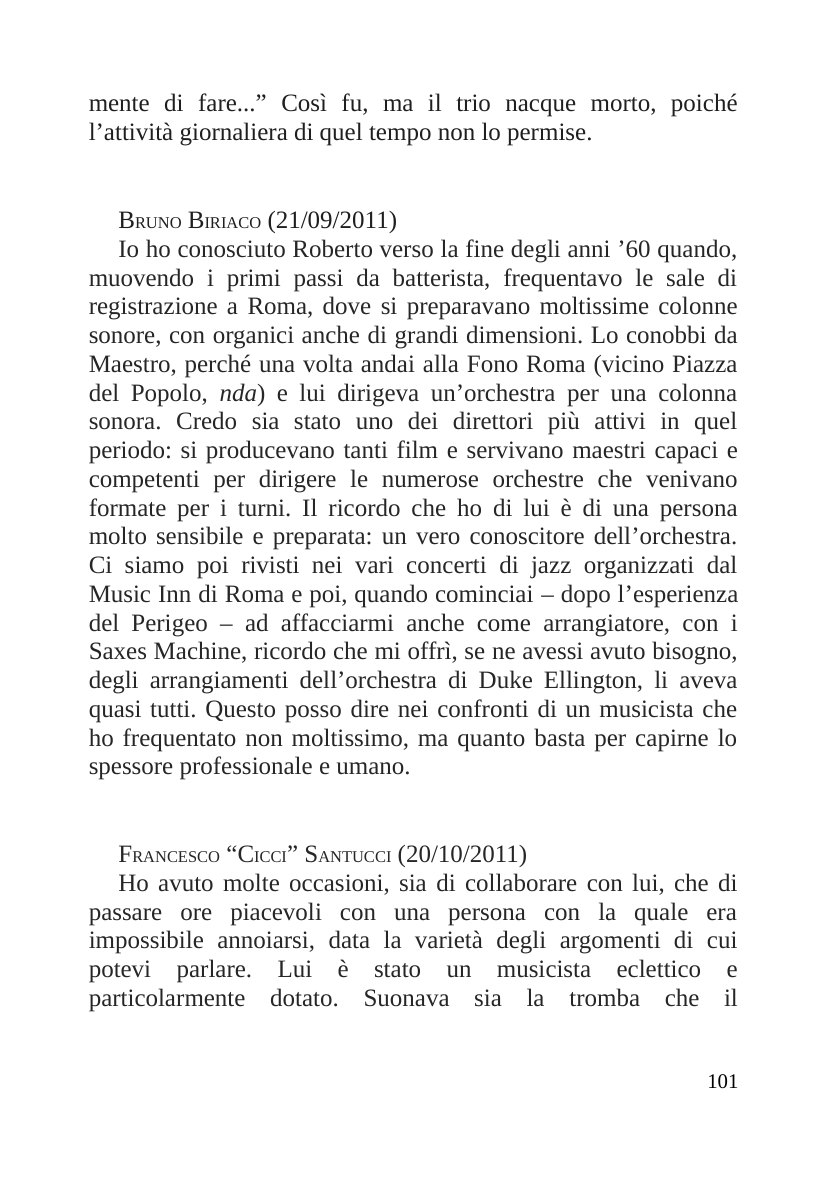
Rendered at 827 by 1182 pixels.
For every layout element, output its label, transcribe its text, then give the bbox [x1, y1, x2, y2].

text Bruno Biriaco (21/09/2011) [88, 205, 738, 234]
text Francesco “Cicci” Santucci (20/10/2011) [88, 839, 738, 868]
text mente di fare...” Così fu, ma il trio nacque morto, poiché l’attività giornaliera di quel tempo non lo permise. [88, 88, 738, 146]
text Ho avuto molte occasioni, sia di collaborare con lui, che di passare ore piacevoli con una persona con la quale era impossibile annoiarsi, data la varietà degli argomenti di cui potevi parlare. Lui è stato un musicista eclettico e particolarmente dotato. Suonava sia la tromba che il [88, 868, 738, 1012]
text Io ho conosciuto Roberto verso la fine degli anni ’60 quando, muovendo i primi passi da batterista, frequentavo le sale di registrazione a Roma, dove si preparavano moltissime colonne sonore, con organici anche di grandi dimensioni. Lo conobbi da Maestro, perché una volta andai alla Fono Roma (vicino Piazza del Popolo, nda) e lui dirigeva un’orchestra per una colonna sonora. Credo sia stato uno dei direttori più attivi in quel periodo: si producevano tanti film e servivano maestri capaci e competenti per dirigere le numerose orchestre che venivano formate per i turni. Il ricordo che ho di lui è di una persona molto sensibile e preparata: un vero conoscitore dell’orchestra. Ci siamo poi rivisti nei vari concerti di jazz organizzati dal Music Inn di Roma e poi, quando cominciai – dopo l’esperienza del Perigeo – ad affacciarmi anche come arrangiatore, con i Saxes Machine, ricordo che mi offrì, se ne avessi avuto bisogno, degli arrangiamenti dell’orchestra di Duke Ellington, li aveva quasi tutti. Questo posso dire nei confronti di un musicista che ho frequentato non moltissimo, ma quanto basta per capirne lo spessore professionale e umano. [88, 234, 738, 780]
